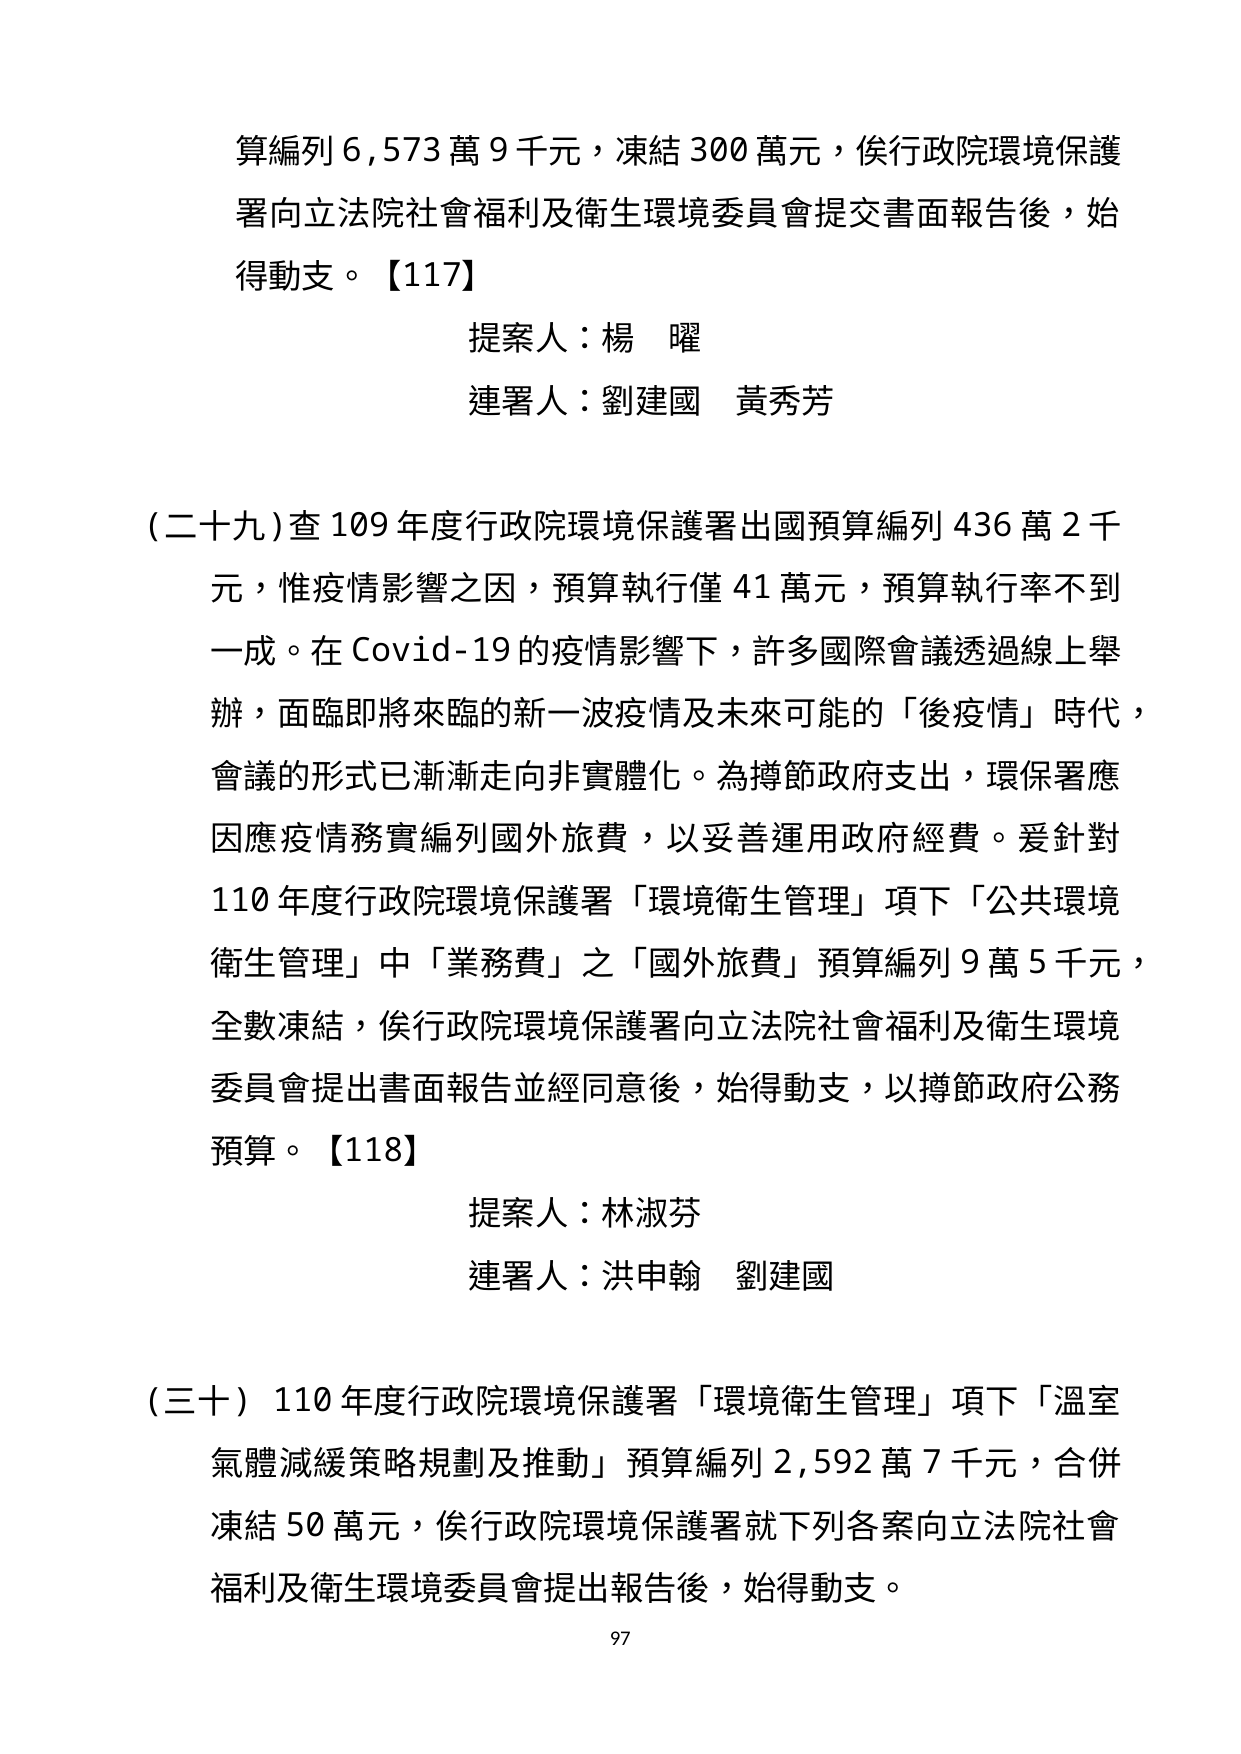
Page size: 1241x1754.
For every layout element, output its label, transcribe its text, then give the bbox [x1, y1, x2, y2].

text (三十) 110年度行政院環境保護署「環境衛生管理」項下「溫室氣體減緩策略規劃及推動」預算編列2,592萬7千元，合併凍結50萬元，俟行政院環境保護署就下列各案向立法院社會福利及衛生環境委員會提出報告後，始得動支。 [143, 1357, 1122, 1607]
text 提案人：林淑芬 [468, 1169, 1122, 1232]
text 算編列6,573萬9千元，凍結300萬元，俟行政院環境保護署向立法院社會福利及衛生環境委員會提交書面報告後，始得動支。【117】 [206, 107, 1122, 294]
text 提案人：楊 曜 [468, 294, 1122, 357]
text 連署人：劉建國 黃秀芳 [468, 357, 1122, 419]
text 連署人：洪申翰 劉建國 [468, 1232, 1122, 1294]
text (二十九)查109年度行政院環境保護署出國預算編列436萬2千元，惟疫情影響之因，預算執行僅41萬元，預算執行率不到一成。在Covid-19的疫情影響下，許多國際會議透過線上舉辦，面臨即將來臨的新一波疫情及未來可能的「後疫情」時代，會議的形式已漸漸走向非實體化。為撙節政府支出，環保署應因應疫情務實編列國外旅費，以妥善運用政府經費。爰針對110年度行政院環境保護署「環境衛生管理」項下「公共環境衛生管理」中「業務費」之「國外旅費」預算編列9萬5千元，全數凍結，俟行政院環境保護署向立法院社會福利及衛生環境委員會提出書面報告並經同意後，始得動支，以撙節政府公務預算。【118】 [143, 482, 1122, 1169]
